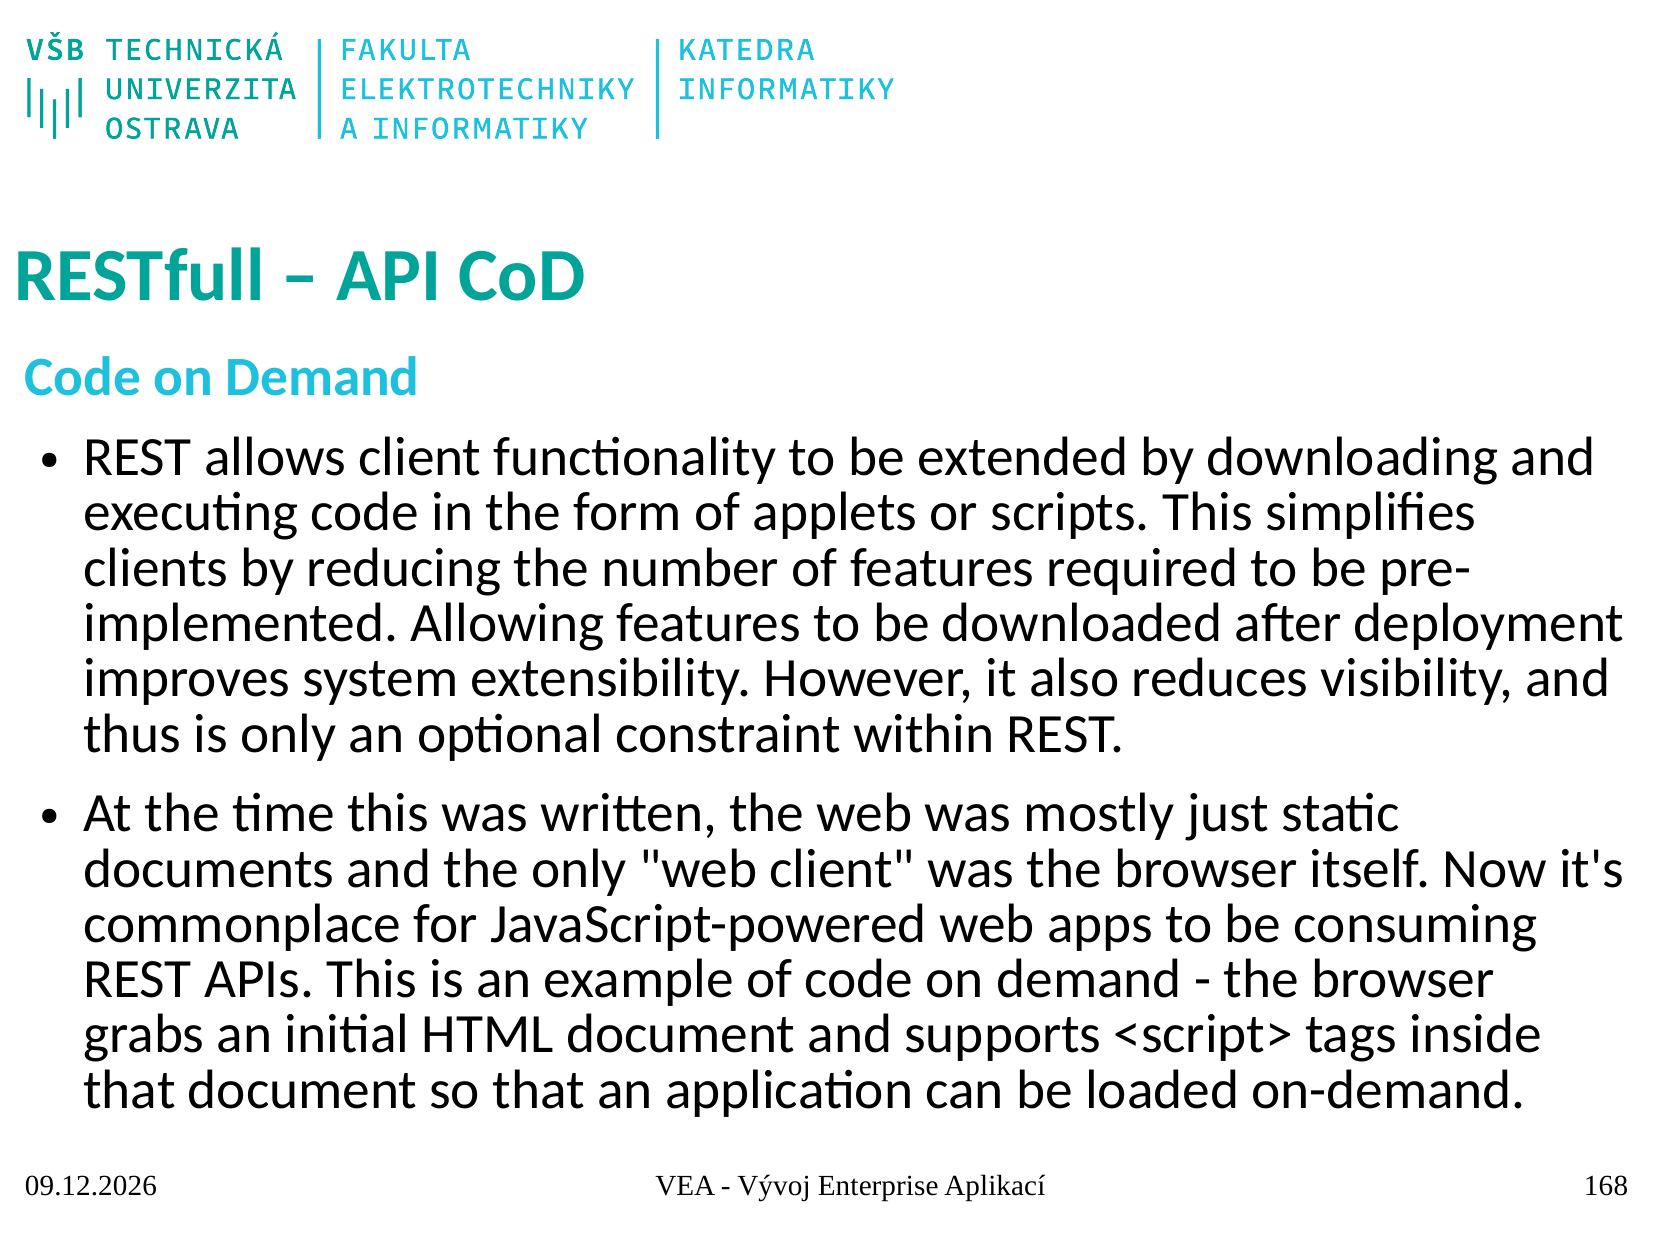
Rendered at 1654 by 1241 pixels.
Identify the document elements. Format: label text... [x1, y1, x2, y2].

list Code on Demand REST allows client functionality to be extended by downloading and executing code in the form of applets or scripts. This simplifies clients by reducing the number of features required to be pre-implemented. Allowing features to be downloaded after deployment improves system extensibility. However, it also reduces visibility, and thus is only an optional constraint within REST. At the time this was written, the web was mostly just static documents and the only "web client" was the browser itself. Now it's commonplace for JavaScript-powered web apps to be consuming REST APIs. This is an example of code on demand - the browser grabs an initial HTML document and supports <script> tags inside that document so that an application can be loaded on-demand. [24, 354, 1629, 1146]
title RESTfull – API CoD [14, 165, 1619, 319]
picture [26, 31, 894, 139]
